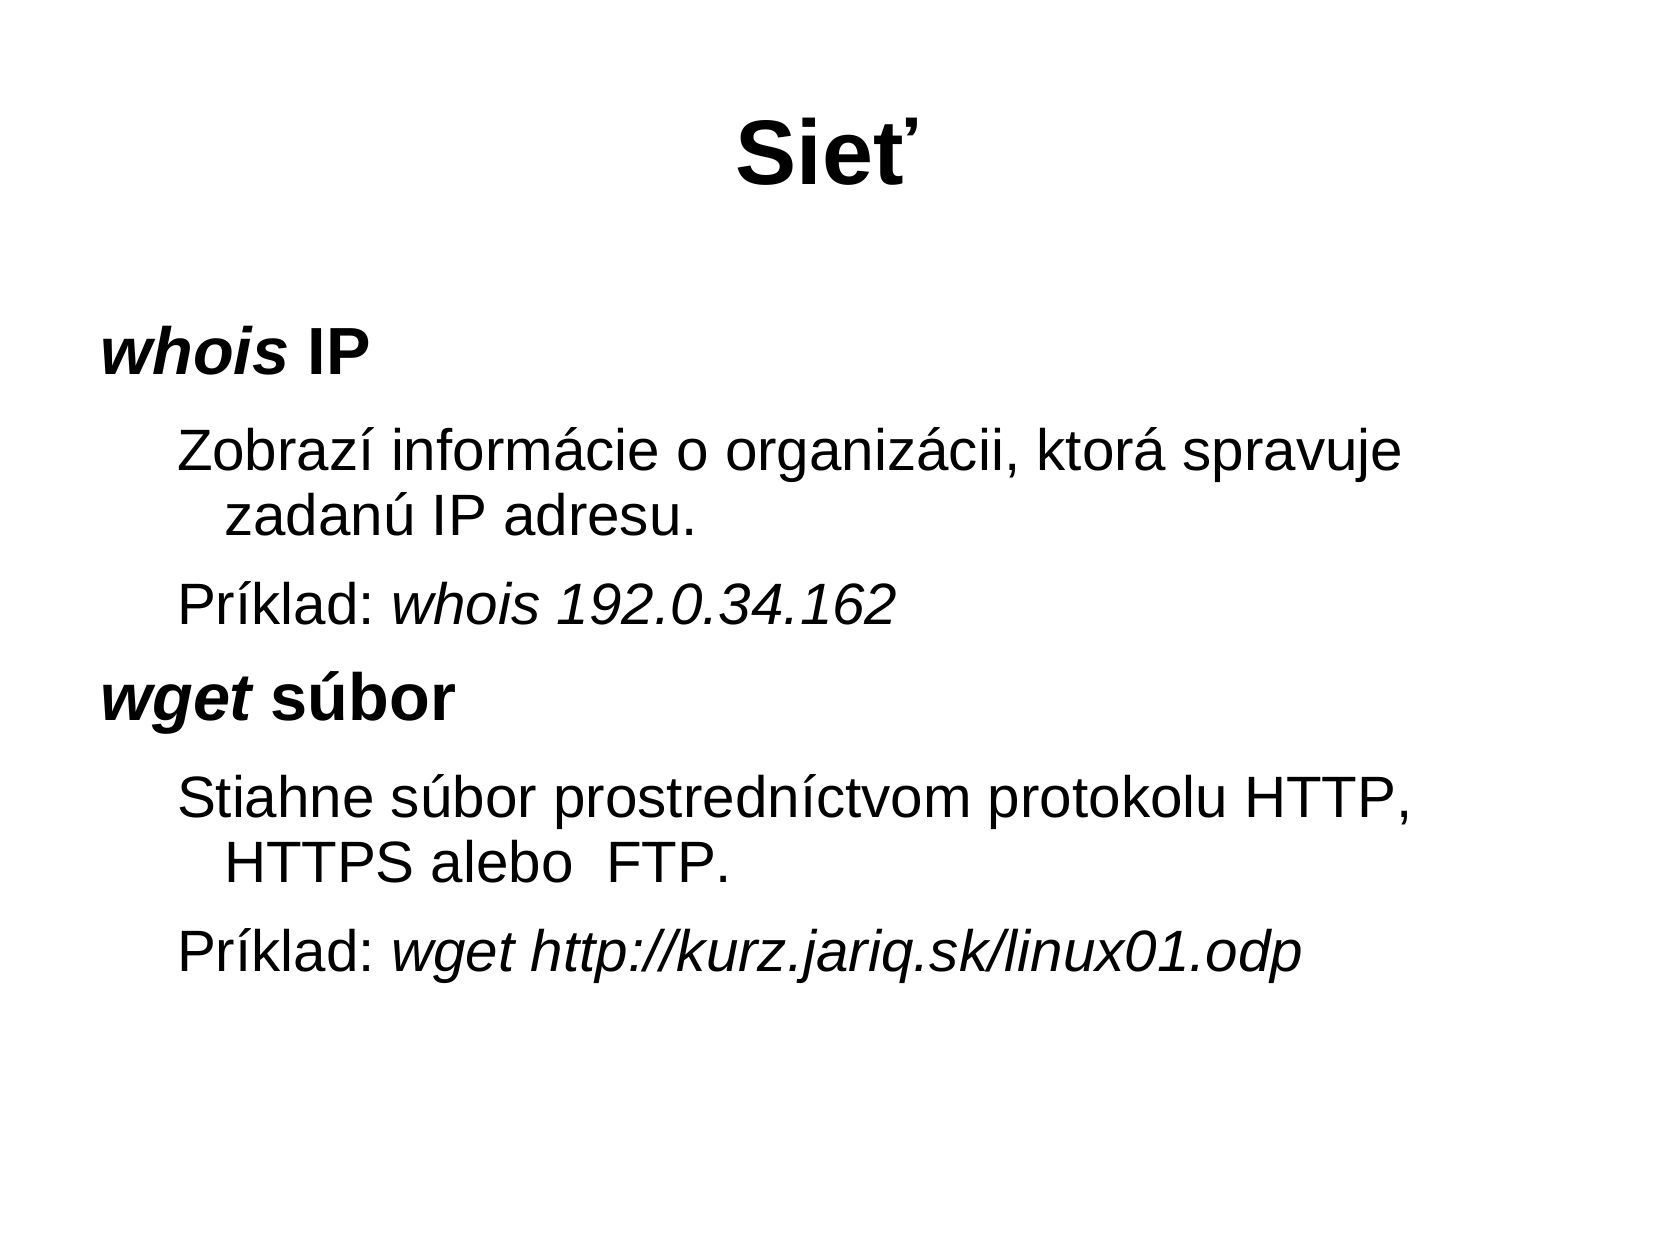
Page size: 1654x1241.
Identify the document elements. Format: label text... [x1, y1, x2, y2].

title Sieť [82, 49, 1571, 257]
list whois IP Zobrazí informácie o organizácii, ktorá spravuje zadanú IP adresu. Príklad: whois 192.0.34.162 wget súbor Stiahne súbor prostredníctvom protokolu HTTP, HTTPS alebo FTP. Príklad: wget http://kurz.jariq.sk/linux01.odp [82, 313, 1571, 1133]
